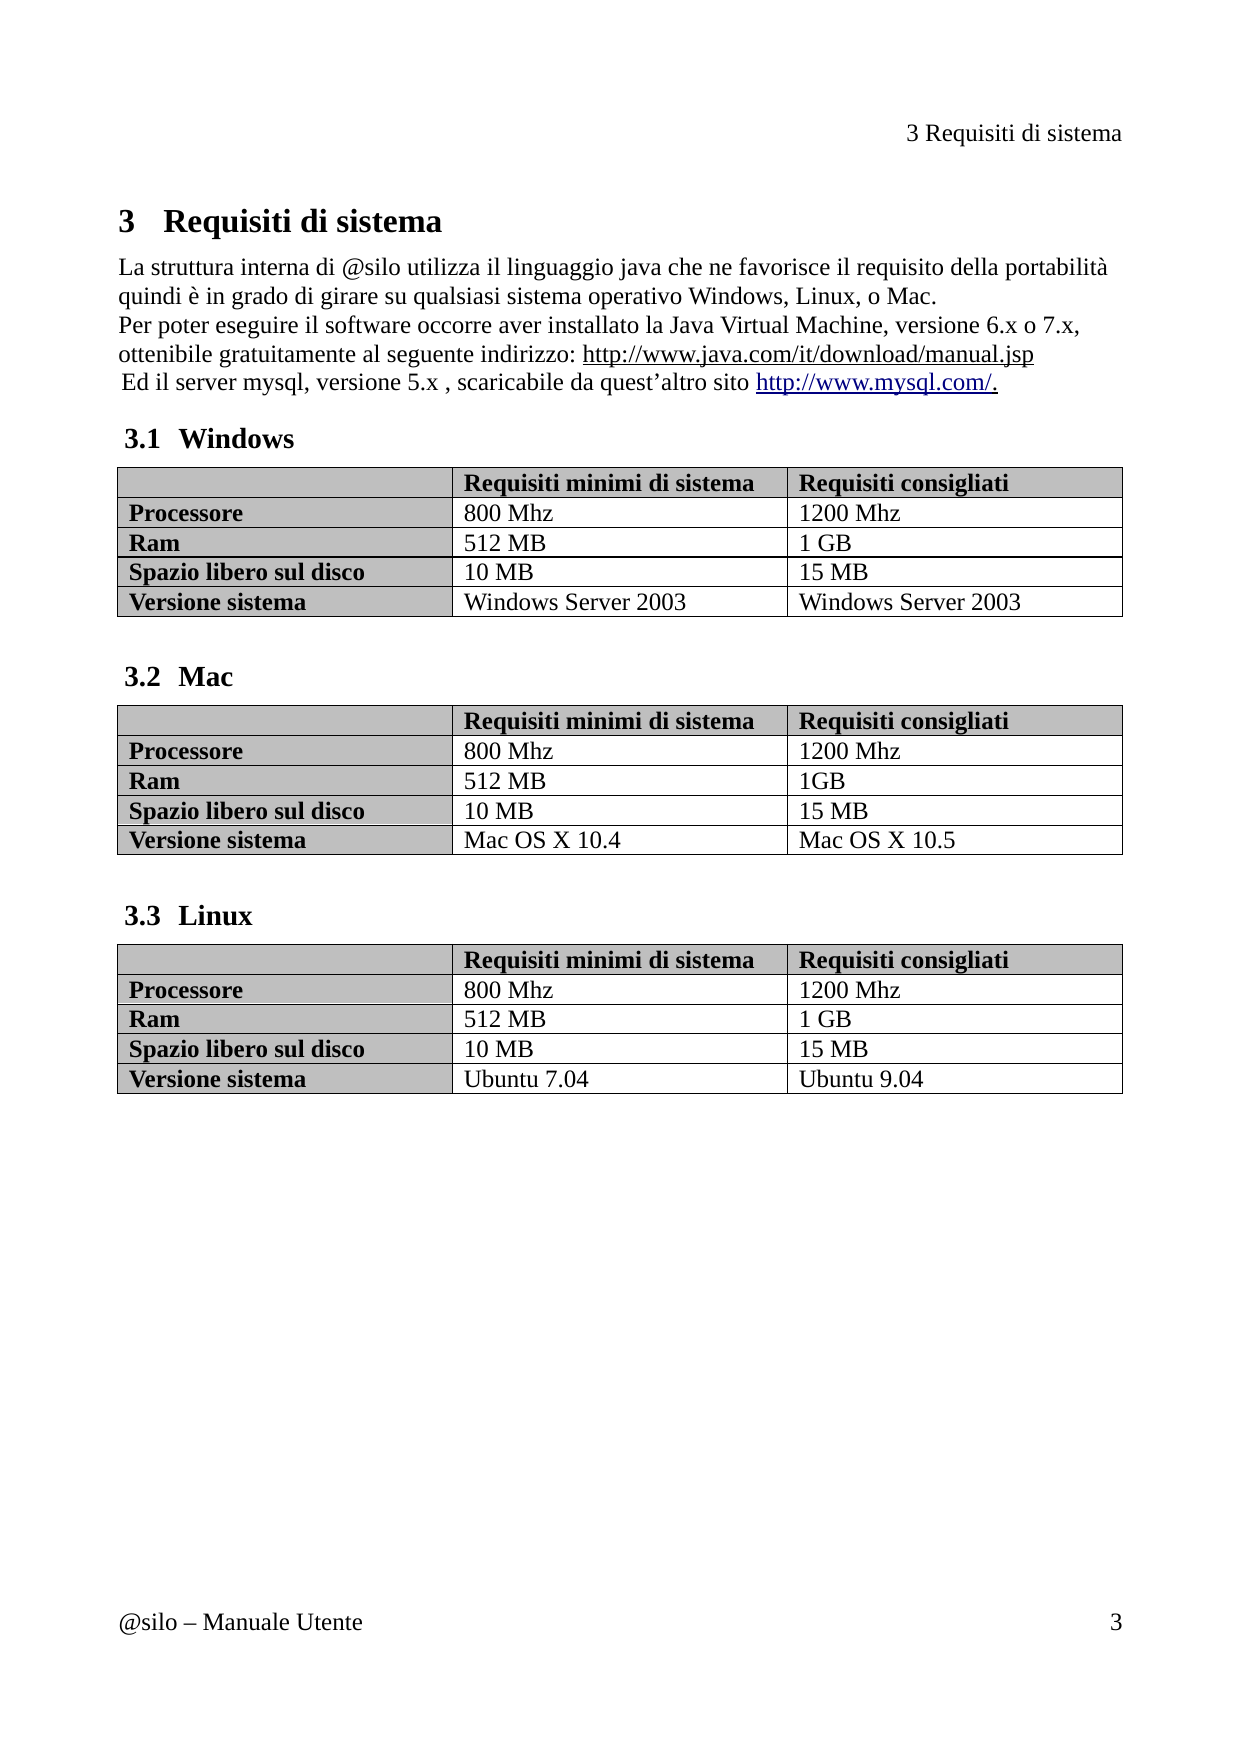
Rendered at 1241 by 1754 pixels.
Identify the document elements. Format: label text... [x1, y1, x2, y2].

table_cell Ram [118, 766, 452, 795]
table_cell 1200 Mhz [788, 498, 1122, 527]
table_cell Mac OS X 10.5 [788, 826, 1122, 854]
subtitle Linux [124, 898, 1122, 931]
table_cell Windows Server 2003 [453, 587, 787, 616]
table_cell 15 MB [788, 558, 1122, 586]
table_header Requisiti consigliati [788, 945, 1122, 974]
table_cell Spazio libero sul disco [118, 558, 452, 586]
table_cell 800 Mhz [453, 498, 787, 527]
text La struttura interna di @silo utilizza il linguaggio java che ne favorisce il requisito della portabilità quindi è in grado di girare su qualsiasi sistema operativo Windows, Linux, o Mac. [118, 252, 1122, 310]
table_cell 800 Mhz [453, 975, 787, 1003]
table_cell 800 Mhz [453, 736, 787, 765]
table_cell 512 MB [453, 1005, 787, 1033]
table_cell Mac OS X 10.4 [453, 826, 787, 854]
table_cell Windows Server 2003 [788, 587, 1122, 616]
table_cell 15 MB [788, 1034, 1122, 1063]
table_cell Ubuntu 9.04 [788, 1064, 1122, 1093]
table_cell 1200 Mhz [788, 975, 1122, 1003]
table_header Requisiti minimi di sistema [453, 468, 787, 497]
table_header Requisiti consigliati [788, 706, 1122, 735]
table_cell 10 MB [453, 1034, 787, 1063]
table_cell Spazio libero sul disco [118, 796, 452, 824]
table_cell 512 MB [453, 528, 787, 556]
table_cell Processore [118, 736, 452, 765]
table_cell 10 MB [453, 558, 787, 586]
subtitle Requisiti di sistema [118, 201, 1122, 240]
text Per poter eseguire il software occorre aver installato la Java Virtual Machine, versione 6.x o 7.x, ottenibile gratuitamente al seguente indirizzo: http://www.java.com/it/download/manual.jsp [118, 310, 1122, 367]
table_cell Processore [118, 498, 452, 527]
table_cell Versione sistema [118, 587, 452, 616]
table_cell Versione sistema [118, 1064, 452, 1093]
table_cell 1GB [788, 766, 1122, 795]
text Ed il server mysql, versione 5.x , scaricabile da quest’altro sito http://www.mysql.com/. [121, 367, 1122, 396]
table_header Requisiti consigliati [788, 468, 1122, 497]
table_header [118, 706, 452, 735]
table_cell Processore [118, 975, 452, 1003]
table_cell 15 MB [788, 796, 1122, 824]
table_cell Spazio libero sul disco [118, 1034, 452, 1063]
table_cell 1200 Mhz [788, 736, 1122, 765]
table_header [118, 468, 452, 497]
table_cell 1 GB [788, 528, 1122, 556]
table_cell 512 MB [453, 766, 787, 795]
table_cell Versione sistema [118, 826, 452, 854]
table_cell Ubuntu 7.04 [453, 1064, 787, 1093]
table_header Requisiti minimi di sistema [453, 706, 787, 735]
subtitle Windows [124, 421, 1122, 454]
subtitle Mac [124, 659, 1122, 693]
table_header [118, 945, 452, 974]
table_cell Ram [118, 1005, 452, 1033]
table_header Requisiti minimi di sistema [453, 945, 787, 974]
table_cell 1 GB [788, 1005, 1122, 1033]
table_cell Ram [118, 528, 452, 556]
table_cell 10 MB [453, 796, 787, 824]
